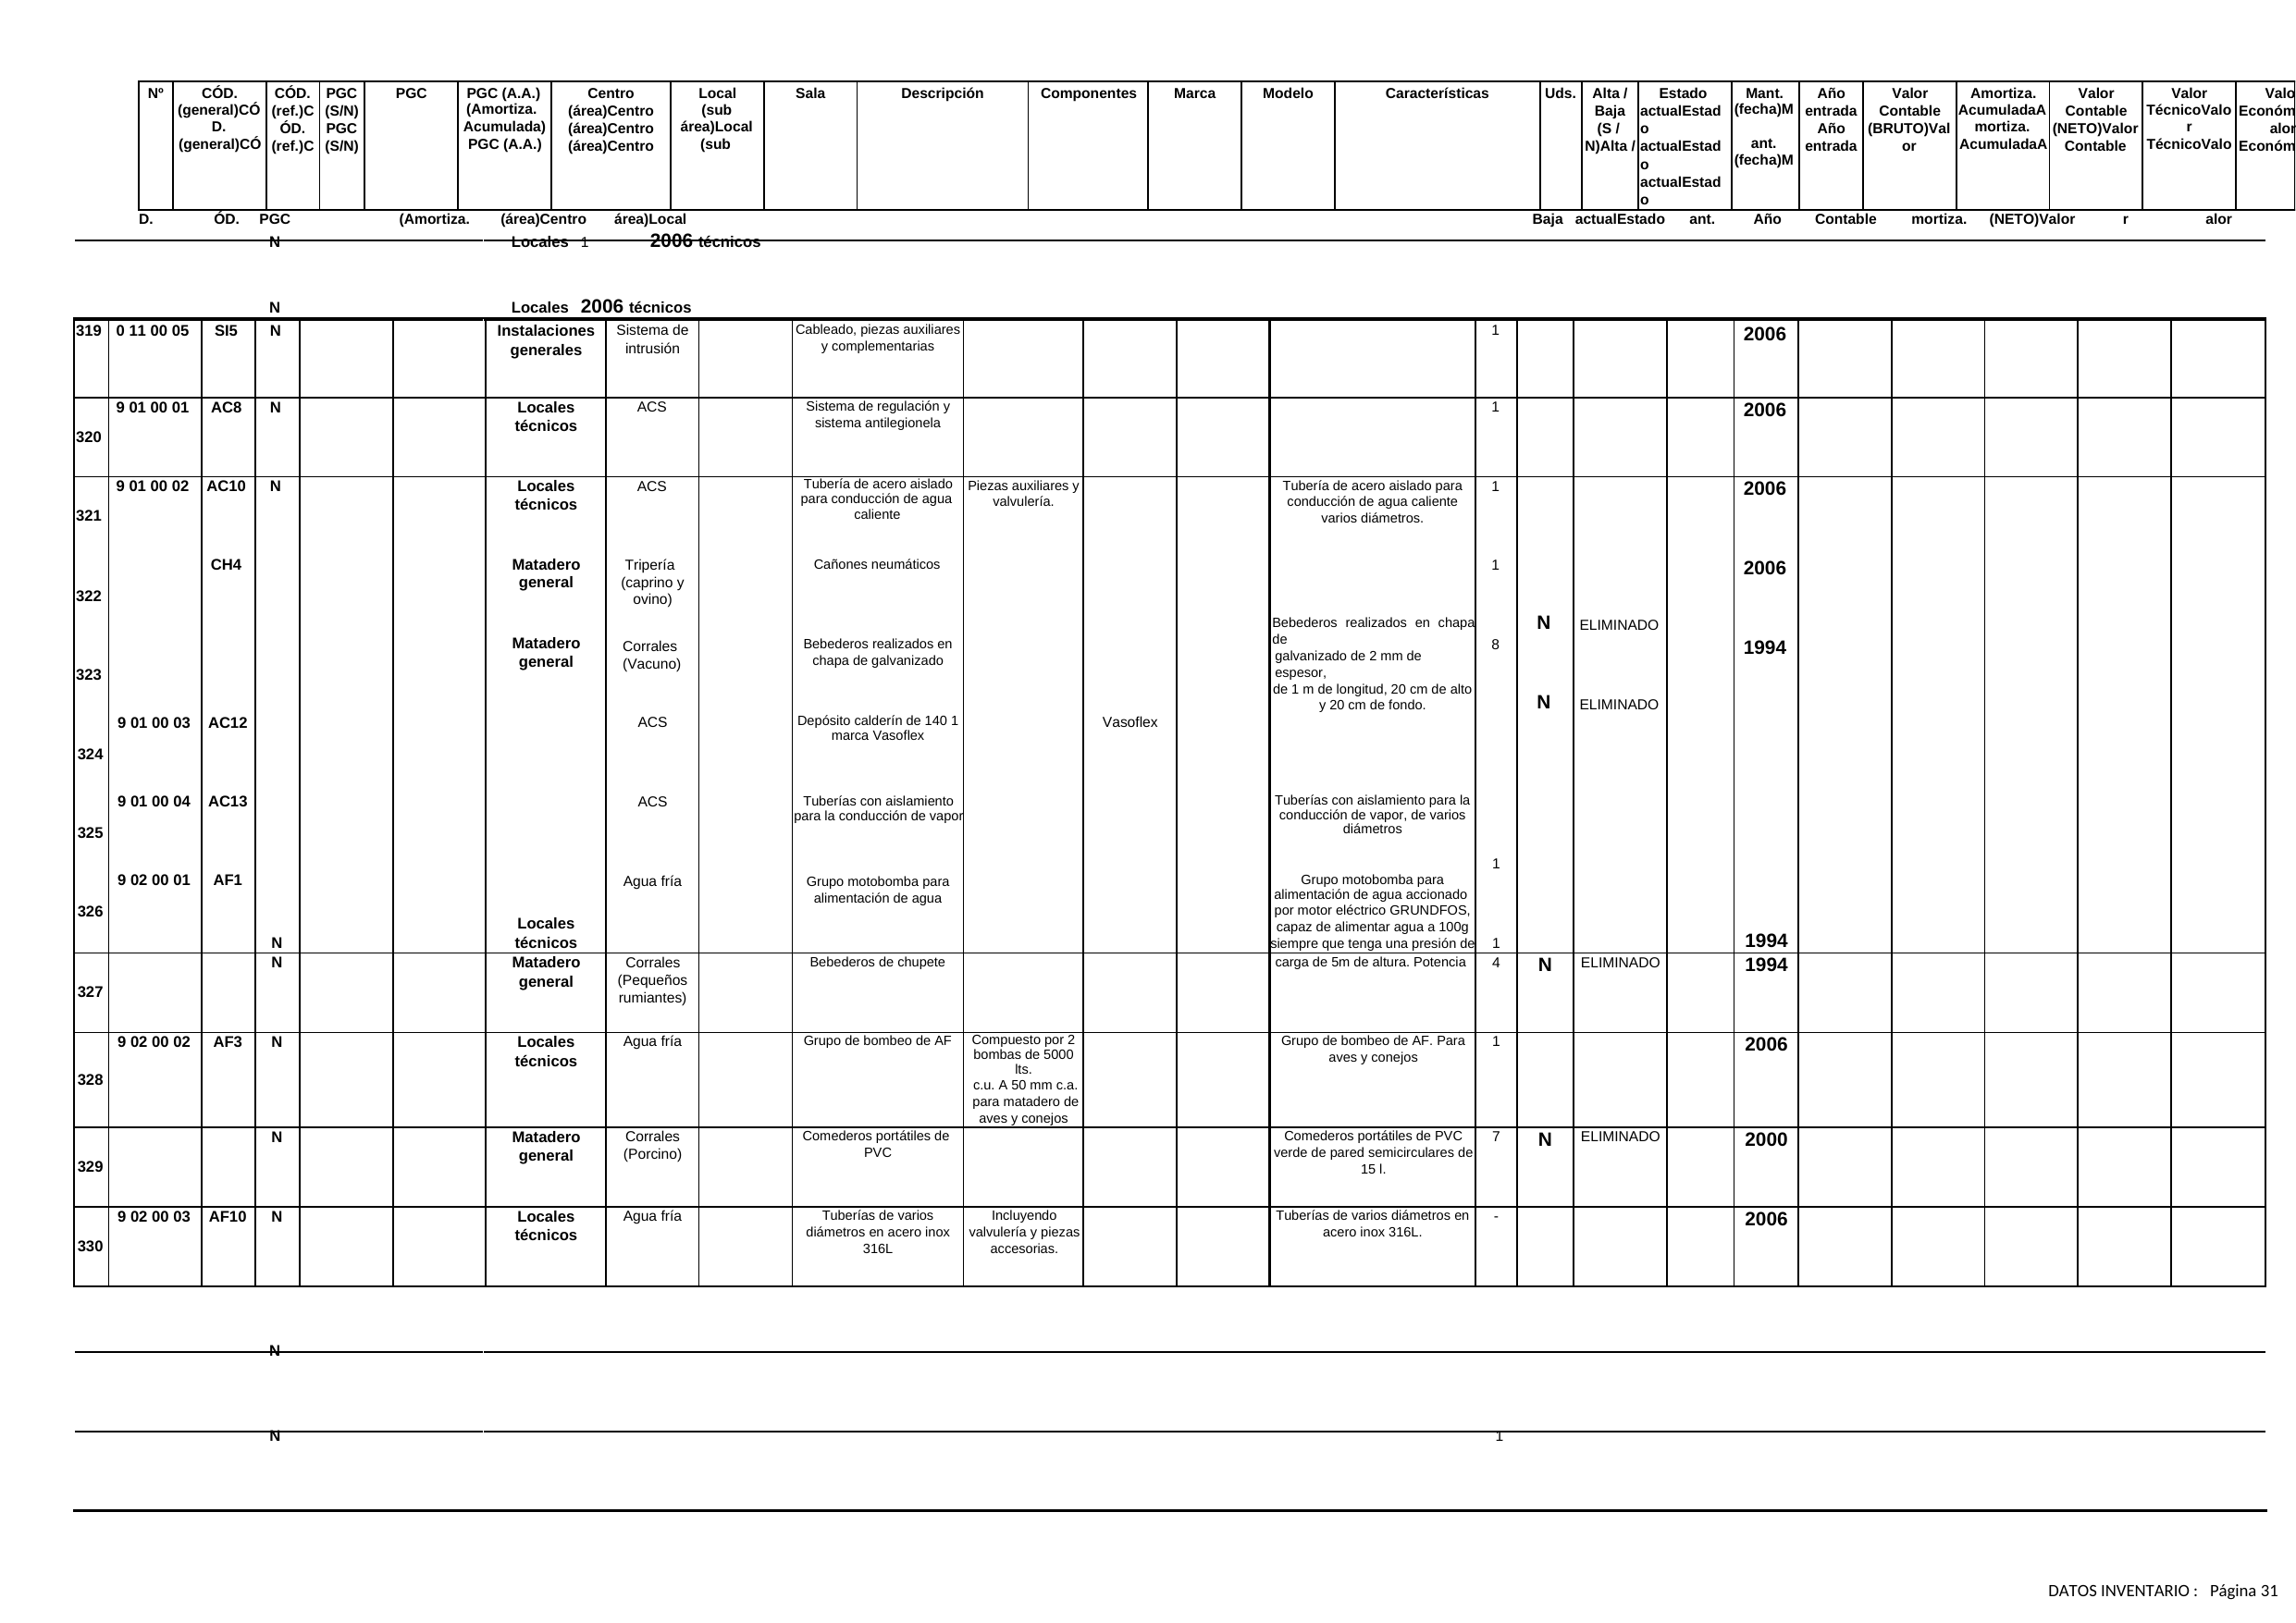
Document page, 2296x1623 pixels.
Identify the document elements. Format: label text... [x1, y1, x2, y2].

table_cell Agua fría [607, 1033, 698, 1126]
table_cell [1668, 1033, 1734, 1126]
table_cell N [1518, 953, 1573, 1032]
table_cell [2172, 321, 2265, 397]
table_cell Bebederos de chupete [793, 953, 963, 1032]
table_cell carga de 5m de altura. Potencia [1271, 953, 1475, 1032]
table_cell Corrales (Pequeños rumiantes) [607, 953, 698, 1032]
table_cell [109, 1128, 201, 1206]
table_cell [699, 399, 792, 476]
table_cell [1084, 1128, 1176, 1206]
table_cell 2006 [1734, 1208, 1797, 1285]
table_cell [1574, 399, 1666, 476]
table_cell 322 323 [75, 556, 108, 714]
table_cell [2079, 477, 2170, 714]
table_cell [394, 1033, 485, 1126]
table_cell 9 01 00 02 [109, 477, 201, 714]
table_cell [964, 321, 1082, 397]
table_cell [2079, 1208, 2170, 1285]
table_cell [2172, 714, 2265, 953]
table_cell Grupo de bombeo de AF [793, 1033, 963, 1126]
table_cell 2006 1994 [1734, 556, 1797, 714]
table_cell [1985, 714, 2077, 953]
table_cell 2006 [1734, 321, 1797, 397]
table_cell [1985, 477, 2077, 714]
table_cell [1985, 953, 2077, 1032]
table_cell [394, 399, 485, 476]
table_cell Instalaciones generales [487, 321, 605, 397]
table_cell 7 [1476, 1128, 1516, 1206]
table_cell [1893, 1033, 1984, 1126]
table_cell N [256, 321, 299, 397]
table_cell [1574, 1208, 1666, 1285]
table_cell [1518, 1033, 1573, 1126]
table_cell [1178, 477, 1268, 556]
table_cell [1178, 953, 1268, 1032]
table_cell [699, 321, 792, 397]
table_cell AC10 CH4 [203, 477, 254, 714]
table_cell [1178, 399, 1268, 476]
table_cell [699, 1128, 792, 1206]
table_cell N N [1518, 477, 1573, 714]
table_cell [2172, 1128, 2265, 1206]
table_cell 320 [75, 399, 108, 476]
table_cell 2006 [1734, 1033, 1797, 1126]
table_cell [1985, 1128, 2077, 1206]
table_cell [1799, 1033, 1891, 1126]
table_cell 324 325 326 [75, 714, 108, 953]
table_cell [2079, 321, 2170, 397]
table_cell N [256, 1033, 299, 1126]
table_cell 4 [1476, 953, 1516, 1032]
table_cell 328 [75, 1033, 108, 1126]
table_cell [394, 714, 485, 953]
table_cell Tuberías de varios diámetros en acero inox 316L. [1271, 1208, 1475, 1285]
table_cell 1 1 [1476, 714, 1516, 953]
table_cell N [256, 1208, 299, 1285]
table_cell N [1518, 1128, 1573, 1206]
table_cell 9 02 00 02 [109, 1033, 201, 1126]
table_cell [1084, 1033, 1176, 1126]
table_cell [1893, 399, 1984, 476]
table_cell [964, 1128, 1082, 1206]
table_cell [1668, 399, 1734, 476]
table_cell Comederos portátiles de PVC verde de pared semicirculares de 15 l. [1271, 1128, 1475, 1206]
table_cell [964, 556, 1082, 714]
table_cell [1893, 1208, 1984, 1285]
table_cell 9 01 00 01 [109, 399, 201, 476]
table_cell N [256, 953, 299, 1032]
table_cell [1799, 477, 1891, 714]
table_cell [203, 953, 254, 1032]
table_cell SI5 [203, 321, 254, 397]
table_cell Tuberías de varios diámetros en acero inox 316L [793, 1208, 963, 1285]
table_cell [1893, 321, 1984, 397]
table_cell 330 [75, 1208, 108, 1285]
table_cell [699, 1208, 792, 1285]
table_cell Matadero general [487, 953, 605, 1032]
table_cell [1893, 477, 1984, 714]
table_cell [1518, 714, 1573, 953]
table_cell 9 01 00 03 9 01 00 04 9 02 00 01 [109, 714, 201, 953]
table_cell [1178, 714, 1268, 953]
table_cell [1799, 953, 1891, 1032]
table_cell [1574, 714, 1666, 953]
table_cell [394, 1208, 485, 1285]
table_cell 1 8 [1476, 556, 1516, 714]
table_cell [1574, 1033, 1666, 1126]
table_cell 1 [1476, 1033, 1516, 1126]
table_cell AC8 [203, 399, 254, 476]
table_cell [1178, 1208, 1268, 1285]
table_cell N [256, 399, 299, 476]
table_cell [699, 477, 792, 714]
table_cell ACS [607, 399, 698, 476]
table_cell ELIMINADO ELIMINADO [1574, 477, 1666, 714]
table_cell [1799, 1208, 1891, 1285]
table_cell - [1476, 1208, 1516, 1285]
table_cell 1 [1476, 399, 1516, 476]
table_cell [301, 1128, 392, 1206]
table_cell 1994 [1734, 714, 1797, 953]
table_cell [1985, 399, 2077, 476]
table_cell N [256, 477, 299, 714]
table_cell Incluyendo valvulería y piezas accesorias. [964, 1208, 1082, 1285]
table_cell [394, 1128, 485, 1206]
table_cell Cañones neumáticos Bebederos realizados en chapa de galvanizado [793, 556, 963, 714]
table_cell [1178, 556, 1268, 714]
table_cell 2000 [1734, 1128, 1797, 1206]
table_cell AC12 AC13 AF1 [203, 714, 254, 953]
table_cell N [256, 714, 299, 953]
table_cell [1799, 1128, 1891, 1206]
table_cell [964, 399, 1082, 476]
table_cell [2079, 953, 2170, 1032]
table_cell Piezas auxiliares y valvulería. [964, 477, 1082, 556]
table_cell [2172, 953, 2265, 1032]
table_cell Tubería de acero aislado para conducción de agua caliente varios diámetros. [1271, 477, 1475, 556]
table_cell Locales técnicos [487, 714, 605, 953]
table_cell Compuesto por 2 bombas de 5000 lts. c.u. A 50 mm c.a. para matadero de aves y conejos [964, 1033, 1082, 1126]
table_cell [1799, 399, 1891, 476]
table_cell Matadero general [487, 1128, 605, 1206]
table_cell [1178, 321, 1268, 397]
table_cell [1985, 1033, 2077, 1126]
table_cell [1084, 953, 1176, 1032]
table_cell 327 [75, 953, 108, 1032]
table_cell [1084, 1208, 1176, 1285]
table_cell Locales técnicos [487, 399, 605, 476]
table_cell [964, 953, 1082, 1032]
table_cell [1574, 321, 1666, 397]
table_cell [1084, 321, 1176, 397]
table_cell 1 [1476, 477, 1516, 556]
table_cell [2079, 714, 2170, 953]
table_cell [1668, 953, 1734, 1032]
table_cell [2079, 1033, 2170, 1126]
table_cell [1985, 321, 2077, 397]
table_cell [301, 953, 392, 1032]
table_cell 319 [75, 321, 108, 397]
table_cell 0 11 00 05 [109, 321, 201, 397]
table_cell [1668, 477, 1734, 714]
table_cell [2172, 1033, 2265, 1126]
table_cell [1893, 953, 1984, 1032]
table_cell [2172, 399, 2265, 476]
table_cell [1668, 1128, 1734, 1206]
table_cell 329 [75, 1128, 108, 1206]
table_cell Locales técnicos [487, 1033, 605, 1126]
table_cell [1084, 556, 1176, 714]
table_cell [1668, 1208, 1734, 1285]
table_cell [1271, 399, 1475, 476]
table_cell [1799, 321, 1891, 397]
table_cell [301, 321, 392, 397]
table_cell Corrales (Porcino) [607, 1128, 698, 1206]
table_cell [1893, 1128, 1984, 1206]
table_cell [109, 953, 201, 1032]
table_cell [1178, 1033, 1268, 1126]
table_cell 321 [75, 477, 108, 556]
table_cell 1994 [1734, 953, 1797, 1032]
table_cell Tuberías con aislamiento para la conducción de vapor, de varios diámetros Grupo motobomba para alimentación de agua accionado por motor eléctrico GRUNDFOS, capaz de alimentar agua a 100g siempre que tenga una presión de [1271, 714, 1475, 953]
table_cell [1084, 477, 1176, 556]
table_cell [1271, 321, 1475, 397]
table_cell Sistema de intrusión [607, 321, 698, 397]
table_cell Locales técnicos Matadero general Matadero general [487, 477, 605, 714]
table_cell Depósito calderín de 140 1 marca Vasoflex Tuberías con aislamiento para la conducción de vapor Grupo motobomba para alimentación de agua [793, 714, 963, 953]
table_cell AF3 [203, 1033, 254, 1126]
table_cell [1518, 399, 1573, 476]
table_cell Vasoflex [1084, 714, 1176, 953]
table_cell [301, 1208, 392, 1285]
table_cell Comederos portátiles de PVC [793, 1128, 963, 1206]
table_cell [1518, 1208, 1573, 1285]
table_cell [394, 953, 485, 1032]
table_cell [1668, 714, 1734, 953]
table_cell ELIMINADO [1574, 1128, 1666, 1206]
table_cell [1893, 714, 1984, 953]
table_cell [394, 477, 485, 714]
table_cell [1518, 321, 1573, 397]
table_cell [964, 714, 1082, 953]
table_cell [1985, 1208, 2077, 1285]
table_cell [203, 1128, 254, 1206]
table_cell [2079, 399, 2170, 476]
table_cell [301, 477, 392, 714]
table_cell [394, 319, 485, 397]
table_cell ACS ACS Agua fría [607, 714, 698, 953]
table_cell [699, 953, 792, 1032]
table_cell N [256, 1128, 299, 1206]
table_cell [2079, 1128, 2170, 1206]
table_cell [1084, 399, 1176, 476]
table_cell Tubería de acero aislado para conducción de agua caliente [793, 477, 963, 556]
table_cell Locales técnicos [487, 1208, 605, 1285]
table_cell [2172, 477, 2265, 714]
table_cell [1668, 321, 1734, 397]
table_cell 2006 [1734, 399, 1797, 476]
table_cell [699, 1033, 792, 1126]
table_cell Cableado, piezas auxiliares y complementarias [793, 321, 963, 397]
table_cell [2172, 1208, 2265, 1285]
table_cell AF10 [203, 1208, 254, 1285]
table_cell [1799, 714, 1891, 953]
table_cell 1 [1476, 321, 1516, 397]
table_cell 2006 [1734, 477, 1797, 556]
table_cell Grupo de bombeo de AF. Para aves y conejos [1271, 1033, 1475, 1126]
table_cell ACS Tripería (caprino y ovino) Corrales (Vacuno) [607, 477, 698, 714]
table_cell Agua fría [607, 1208, 698, 1285]
table_cell Sistema de regulación y sistema antilegionela [793, 399, 963, 476]
table_cell [301, 714, 392, 953]
table_cell 9 02 00 03 [109, 1208, 201, 1285]
table_cell [699, 714, 792, 953]
table_cell [301, 399, 392, 476]
table_cell [1178, 1128, 1268, 1206]
table_cell [301, 1033, 392, 1126]
table_cell Bebederos realizados en chapa de galvanizado de 2 mm de espesor, de 1 m de longitud, 20 cm de alto y 20 cm de fondo. [1271, 556, 1475, 714]
table_cell ELIMINADO [1574, 953, 1666, 1032]
